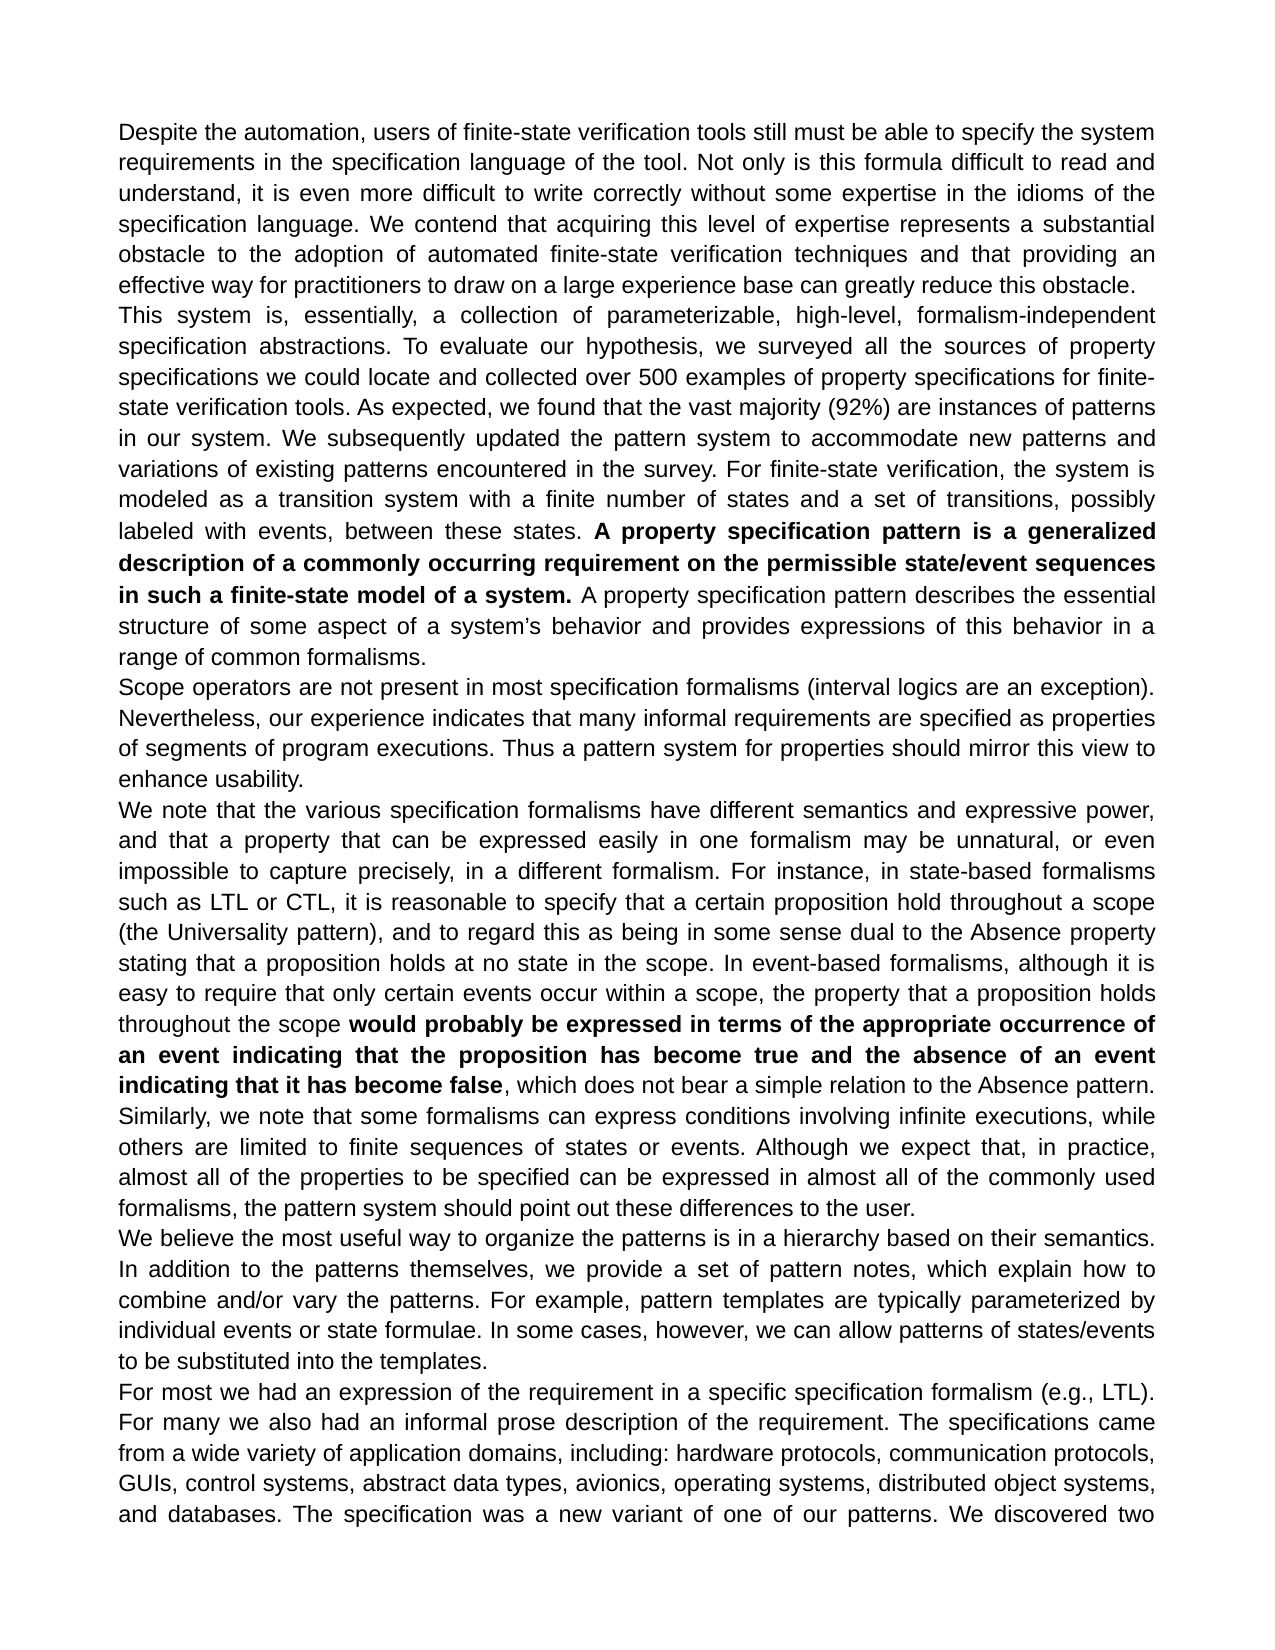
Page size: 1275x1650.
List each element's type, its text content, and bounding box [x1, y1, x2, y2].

text We believe the most useful way to organize the patterns is in a hierarchy based on their semantics. In addition to the patterns themselves, we provide a set of pattern notes, which explain how to combine and/or vary the patterns. For example, pattern templates are typically parameterized by individual events or state formulae. In some cases, however, we can allow patterns of states/events to be substituted into the templates. [118, 1225, 1157, 1374]
text For most we had an expression of the requirement in a specific specification formalism (e.g., LTL). For many we also had an informal prose description of the requirement. The specifications came from a wide variety of application domains, including: hardware protocols, communication protocols, GUIs, control systems, abstract data types, avionics, operating systems, distributed object systems, and databases. The specification was a new variant of one of our patterns. We discovered two [118, 1378, 1157, 1527]
text Scope operators are not present in most specification formalisms (interval logics are an exception). Nevertheless, our experience indicates that many informal requirements are specified as properties of segments of program executions. Thus a pattern system for properties should mirror this view to enhance usability. [118, 673, 1157, 792]
text We note that the various specification formalisms have different semantics and expressive power, and that a property that can be expressed easily in one formalism may be unnatural, or even impossible to capture precisely, in a different formalism. For instance, in state-based formalisms such as LTL or CTL, it is reasonable to specify that a certain proposition hold throughout a scope (the Universality pattern), and to regard this as being in some sense dual to the Absence property stating that a proposition holds at no state in the scope. In event-based formalisms, although it is easy to require that only certain events occur within a scope, the property that a proposition holds throughout the scope would probably be expressed in terms of the appropriate occurrence of an event indicating that the proposition has become true and the absence of an event indicating that it has become false, which does not bear a simple relation to the Absence pattern. Similarly, we note that some formalisms can express conditions involving infinite executions, while others are limited to finite sequences of states or events. Although we expect that, in practice, almost all of the properties to be specified can be expressed in almost all of the commonly used formalisms, the pattern system should point out these differences to the user. [118, 796, 1157, 1221]
text This system is, essentially, a collection of parameterizable, high-level, formalism-independent specification abstractions. To evaluate our hypothesis, we surveyed all the sources of property specifications we could locate and collected over 500 examples of property specifications for finite-state verification tools. As expected, we found that the vast majority (92%) are instances of patterns in our system. We subsequently updated the pattern system to accommodate new patterns and variations of existing patterns encountered in the survey. For finite-state verification, the system is modeled as a transition system with a finite number of states and a set of transitions, possibly labeled with events, between these states. A property specification pattern is a generalized description of a commonly occurring requirement on the permissible state/event sequences in such a finite-state model of a system. A property specification pattern describes the essential structure of some aspect of a system’s behavior and provides expressions of this behavior in a range of common formalisms. [118, 302, 1157, 670]
text Despite the automation, users of finite-state verification tools still must be able to specify the system requirements in the specification language of the tool. Not only is this formula difficult to read and understand, it is even more difficult to write correctly without some expertise in the idioms of the specification language. We contend that acquiring this level of expertise represents a substantial obstacle to the adoption of automated finite-state verification techniques and that providing an effective way for practitioners to draw on a large experience base can greatly reduce this obstacle. [118, 118, 1157, 298]
